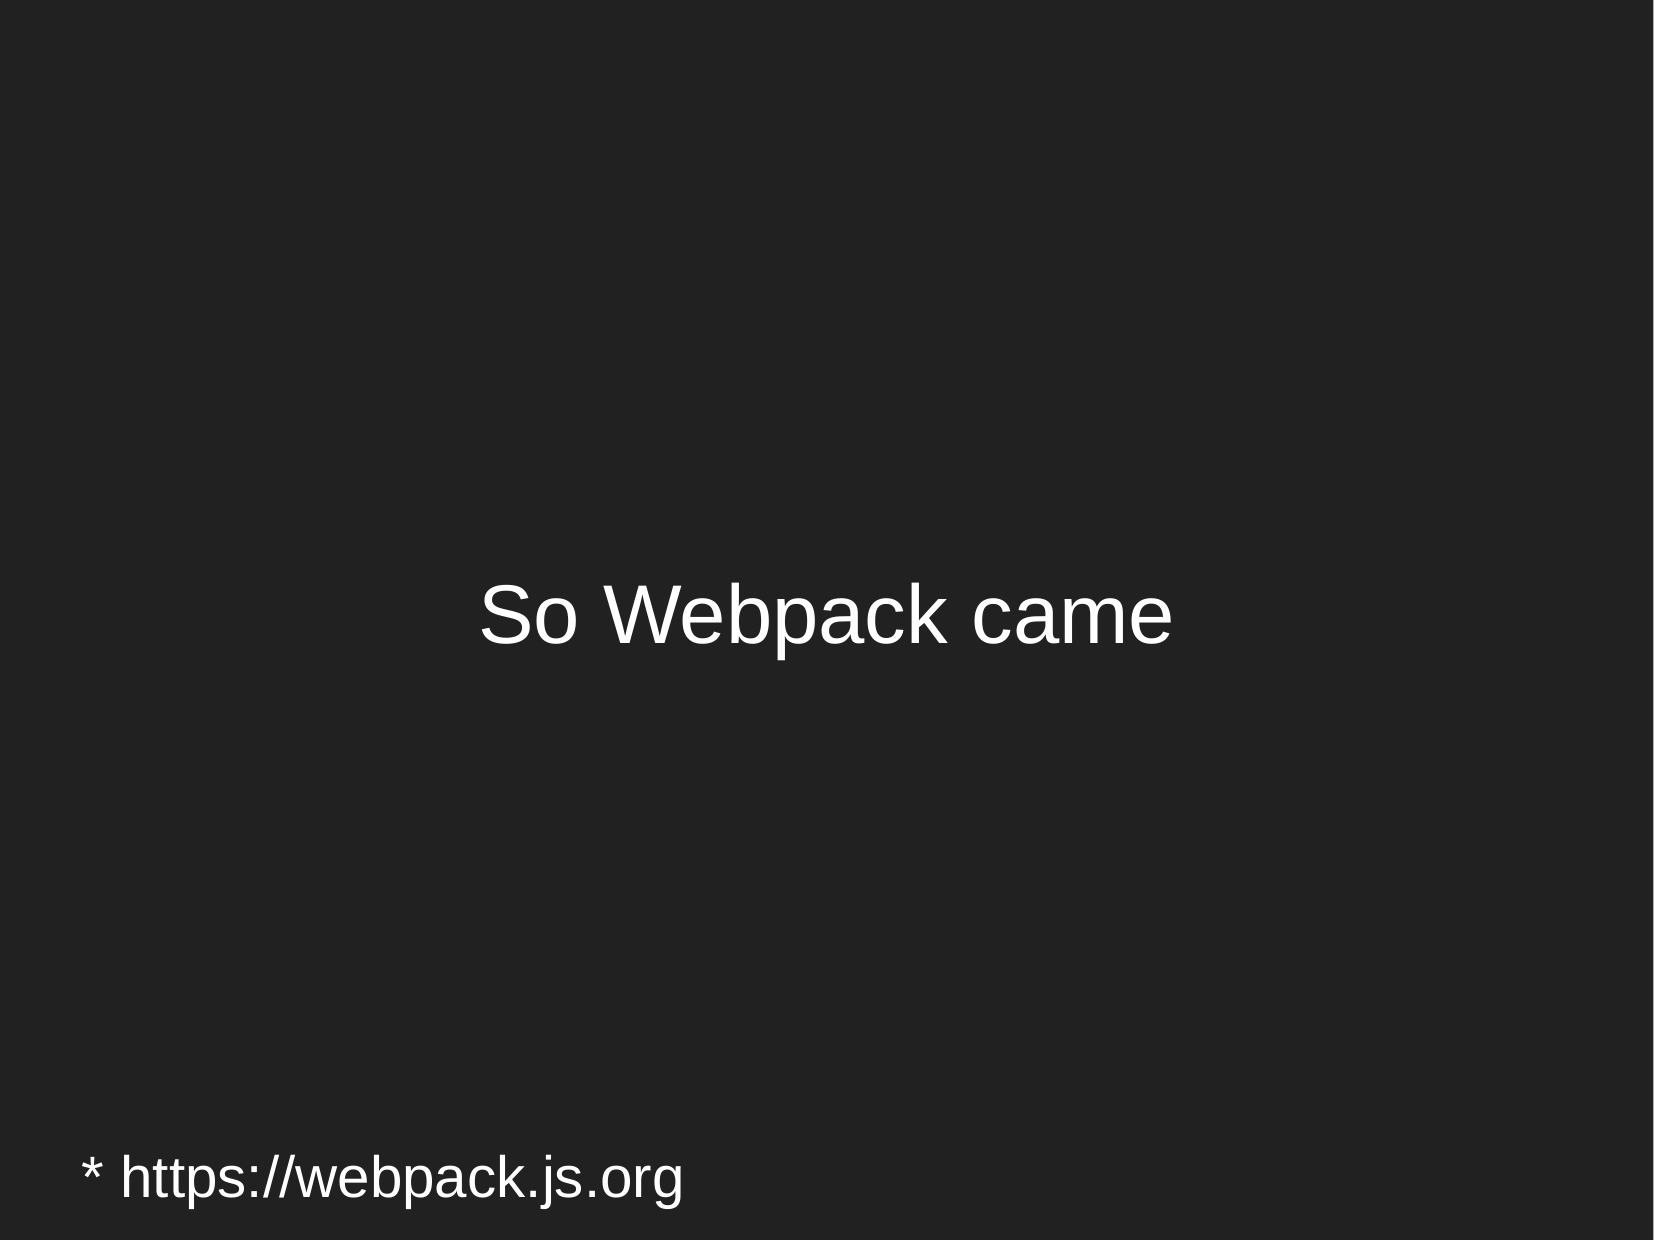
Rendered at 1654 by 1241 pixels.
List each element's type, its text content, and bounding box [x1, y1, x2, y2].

subtitle So Webpack came [82, 135, 1571, 1095]
title * https://webpack.js.org [81, 1074, 1570, 1241]
